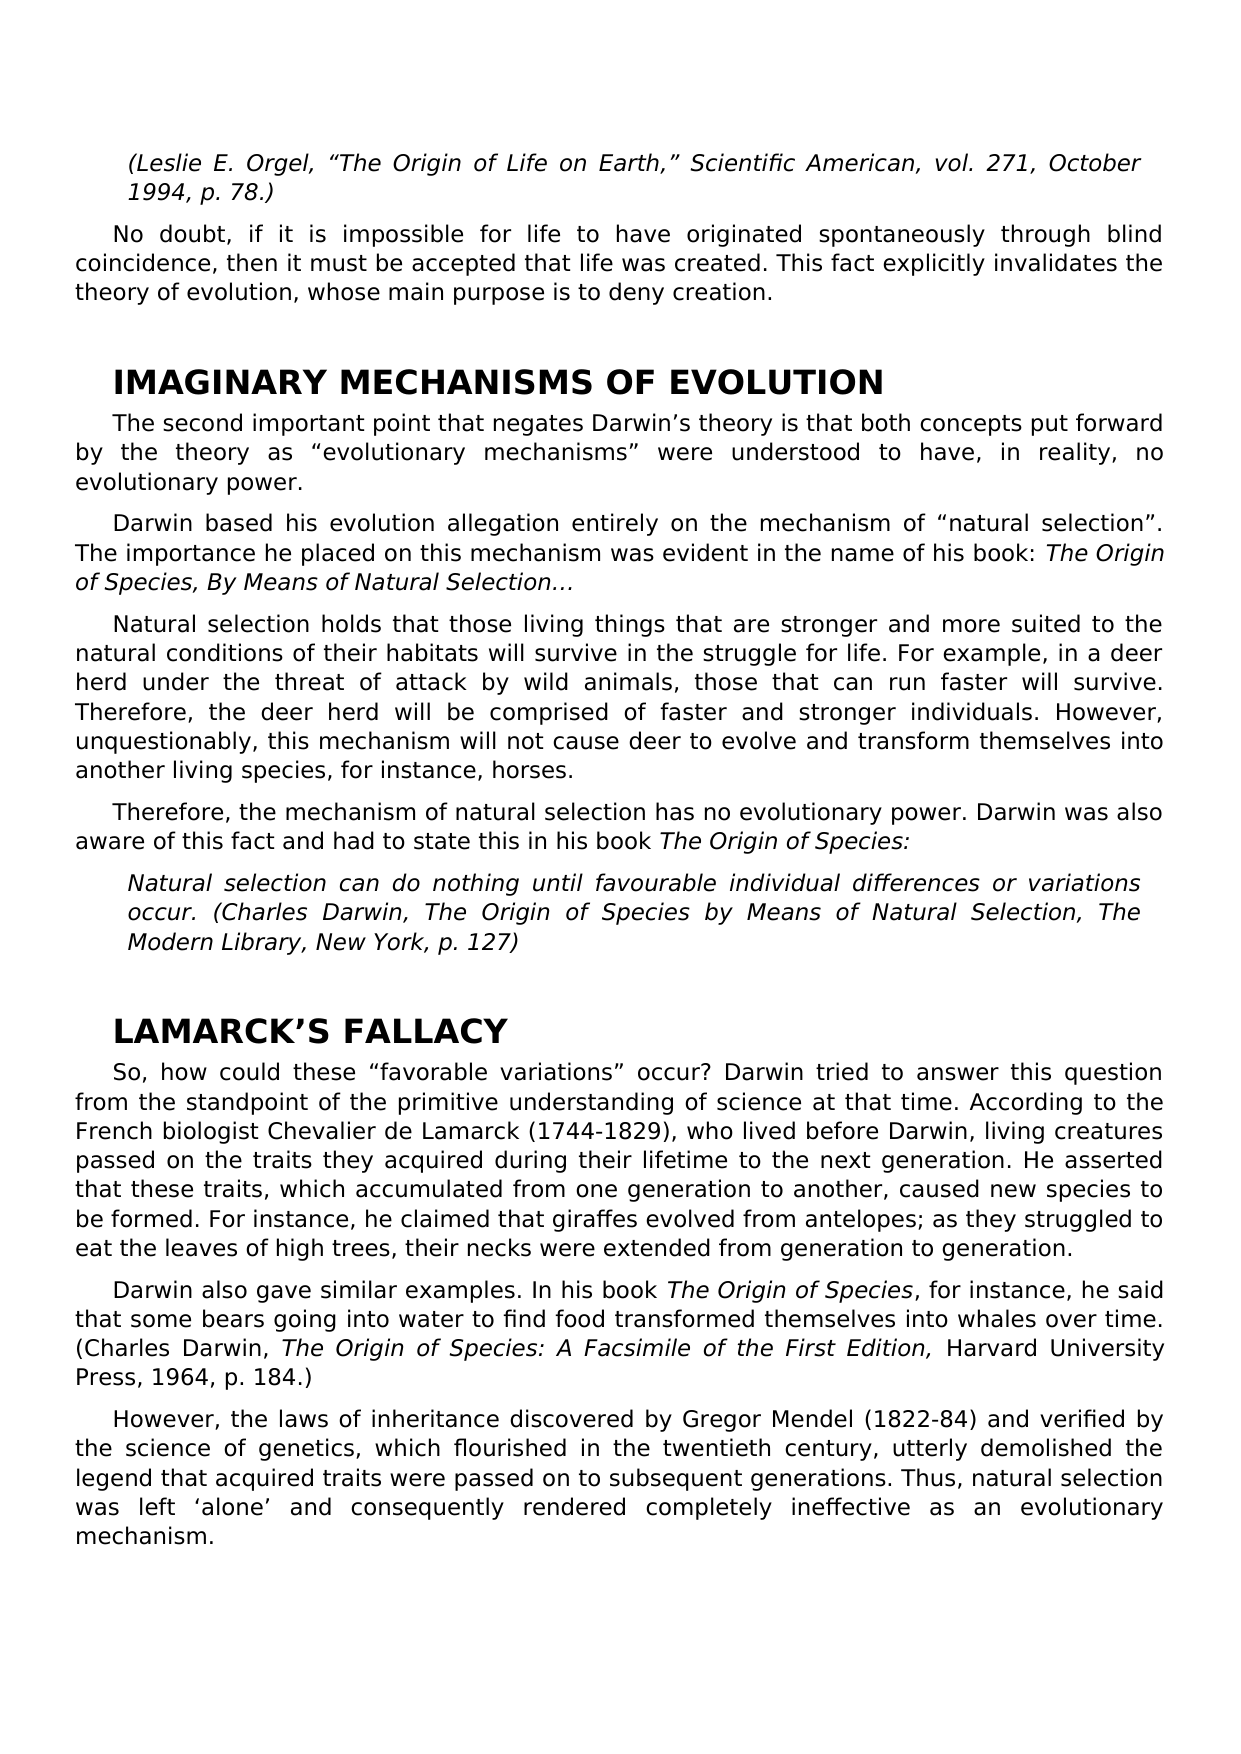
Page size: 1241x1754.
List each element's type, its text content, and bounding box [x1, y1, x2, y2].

text Darwin based his evolution allegation entirely on the mechanism of “natural selection”. The importance he placed on this mechanism was evident in the name of his book: The Origin of Species, By Means of Natural Selection… [75, 511, 1165, 596]
subtitle LAMARCK’S FALLACY [112, 1012, 1165, 1051]
text Therefore, the mechanism of natural selection has no evolutionary power. Darwin was also aware of this fact and had to state this in his book The Origin of Species: [75, 799, 1165, 855]
text No doubt, if it is impossible for life to have originated spontaneously through blind coincidence, then it must be accepted that life was created. This fact explicitly invalidates the theory of evolution, whose main purpose is to deny creation. [75, 221, 1165, 306]
text So, how could these “favorable variations” occur? Darwin tried to answer this question from the standpoint of the primitive understanding of science at that time. According to the French biologist Chevalier de Lamarck (1744-1829), who lived before Darwin, living creatures passed on the traits they acquired during their lifetime to the next generation. He asserted that these traits, which accumulated from one generation to another, caused new species to be formed. For instance, he claimed that giraffes evolved from antelopes; as they struggled to eat the leaves of high trees, their necks were extended from generation to generation. [75, 1059, 1165, 1262]
subtitle IMAGINARY MECHANISMS OF EVOLUTION [112, 363, 1165, 402]
text (Leslie E. Orgel, “The Origin of Life on Earth,” Scientific American, vol. 271, October 1994, p. 78.) [127, 150, 1143, 206]
text However, the laws of inheritance discovered by Gregor Mendel (1822-84) and verified by the science of genetics, which flourished in the twentieth century, utterly demolished the legend that acquired traits were passed on to subsequent generations. Thus, natural selection was left ‘alone’ and consequently rendered completely ineffective as an evolutionary mechanism. [75, 1406, 1165, 1550]
text Natural selection holds that those living things that are stronger and more suited to the natural conditions of their habitats will survive in the struggle for life. For example, in a deer herd under the threat of attack by wild animals, those that can run faster will survive. Therefore, the deer herd will be comprised of faster and stronger individuals. However, unquestionably, this mechanism will not cause deer to evolve and transform themselves into another living species, for instance, horses. [75, 611, 1165, 784]
text Darwin also gave similar examples. In his book The Origin of Species, for instance, he said that some bears going into water to find food transformed themselves into whales over time. (Charles Darwin, The Origin of Species: A Facsimile of the First Edition, Harvard University Press, 1964, p. 184.) [75, 1277, 1165, 1391]
text The second important point that negates Darwin’s theory is that both concepts put forward by the theory as “evolutionary mechanisms” were understood to have, in reality, no evolutionary power. [75, 410, 1165, 496]
text Natural selection can do nothing until favourable individual differences or variations occur. (Charles Darwin, The Origin of Species by Means of Natural Selection, The Modern Library, New York, p. 127) [127, 870, 1143, 955]
